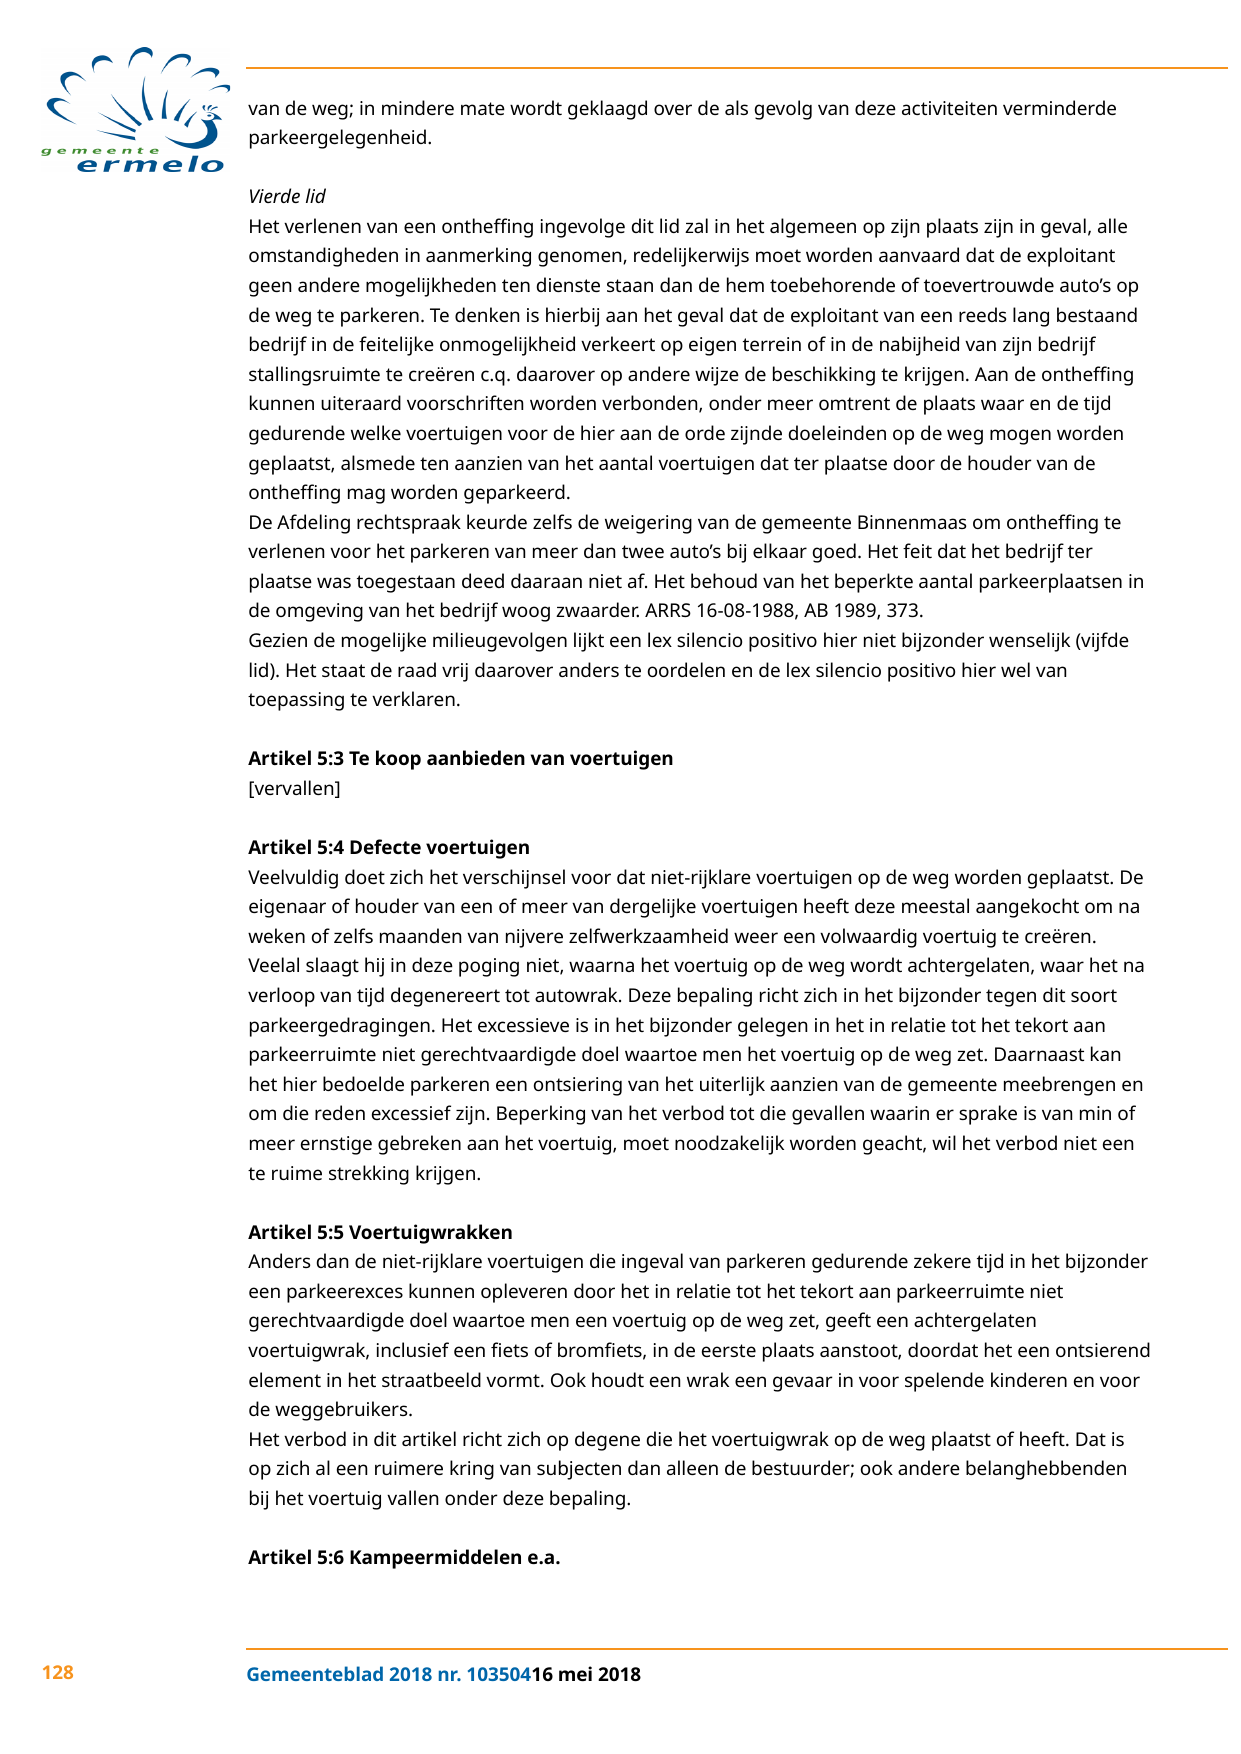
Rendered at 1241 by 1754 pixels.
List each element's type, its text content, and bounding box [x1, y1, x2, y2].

text Artikel 5:3 Te koop aanbieden van voertuigen [248, 746, 1152, 771]
text Veelvuldig doet zich het verschijnsel voor dat niet-rijklare voertuigen op de weg worden geplaatst. De eigenaar of houder van een of meer van dergelijke voertuigen heeft deze meestal aangekocht om na weken of zelfs maanden van nijvere zelfwerkzaamheid weer een volwaardig voertuig te creëren. Veelal slaagt hij in deze poging niet, waarna het voertuig op de weg wordt achtergelaten, waar het na verloop van tijd degenereert tot autowrak. Deze bepaling richt zich in het bijzonder tegen dit soort parkeergedragingen. Het excessieve is in het bijzonder gelegen in het in relatie tot het tekort aan parkeerruimte niet gerechtvaardigde doel waartoe men het voertuig op de weg zet. Daarnaast kan het hier bedoelde parkeren een ontsiering van het uiterlijk aanzien van de gemeente meebrengen en om die reden excessief zijn. Beperking van het verbod tot die gevallen waarin er sprake is van min of meer ernstige gebreken aan het voertuig, moet noodzakelijk worden geacht, wil het verbod niet een te ruime strekking krijgen. [248, 864, 1152, 1186]
text Artikel 5:5 Voertuigwrakken [248, 1219, 1152, 1245]
text De Afdeling rechtspraak keurde zelfs de weigering van de gemeente Binnenmaas om ontheffing te verlenen voor het parkeren van meer dan twee auto’s bij elkaar goed. Het feit dat het bedrijf ter plaatse was toegestaan deed daaraan niet af. Het behoud van het beperkte aantal parkeerplaatsen in de omgeving van het bedrijf woog zwaarder. ARRS 16-08-1988, AB 1989, 373. [248, 509, 1152, 623]
text [vervallen] [248, 775, 1152, 801]
text Het verbod in dit artikel richt zich op degene die het voertuigwrak op de weg plaatst of heeft. Dat is op zich al een ruimere kring van subjecten dan alleen de bestuurder; ook andere belanghebbenden bij het voertuig vallen onder deze bepaling. [248, 1426, 1152, 1511]
text Artikel 5:6 Kampeermiddelen e.a. [248, 1544, 1152, 1570]
text Gezien de mogelijke milieugevolgen lijkt een lex silencio positivo hier niet bijzonder wenselijk (vijfde lid). Het staat de raad vrij daarover anders te oordelen en de lex silencio positivo hier wel van toepassing te verklaren. [248, 627, 1152, 712]
text Artikel 5:4 Defecte voertuigen [248, 834, 1152, 860]
text Anders dan de niet-rijklare voertuigen die ingeval van parkeren gedurende zekere tijd in het bijzonder een parkeerexces kunnen opleveren door het in relatie tot het tekort aan parkeerruimte niet gerechtvaardigde doel waartoe men een voertuig op de weg zet, geeft een achtergelaten voertuigwrak, inclusief een fiets of bromfiets, in de eerste plaats aanstoot, doordat het een ontsierend element in het straatbeeld vormt. Ook houdt een wrak een gevaar in voor spelende kinderen en voor de weggebruikers. [248, 1248, 1152, 1422]
text Het verlenen van een ontheffing ingevolge dit lid zal in het algemeen op zijn plaats zijn in geval, alle omstandigheden in aanmerking genomen, redelijkerwijs moet worden aanvaard dat de exploitant geen andere mogelijkheden ten dienste staan dan de hem toebehorende of toevertrouwde auto’s op de weg te parkeren. Te denken is hierbij aan het geval dat de exploitant van een reeds lang bestaand bedrijf in de feitelijke onmogelijkheid verkeert op eigen terrein of in de nabijheid van zijn bedrijf stallingsruimte te creëren c.q. daarover op andere wijze de beschikking te krijgen. Aan de ontheffing kunnen uiteraard voorschriften worden verbonden, onder meer omtrent de plaats waar en de tijd gedurende welke voertuigen voor de hier aan de orde zijnde doeleinden op de weg mogen worden geplaatst, alsmede ten aanzien van het aantal voertuigen dat ter plaatse door de houder van de ontheffing mag worden geparkeerd. [248, 213, 1152, 505]
picture [41, 47, 231, 172]
text Vierde lid [248, 183, 1152, 209]
text van de weg; in mindere mate wordt geklaagd over de als gevolg van deze activiteiten verminderde parkeergelegenheid. [248, 95, 1152, 150]
